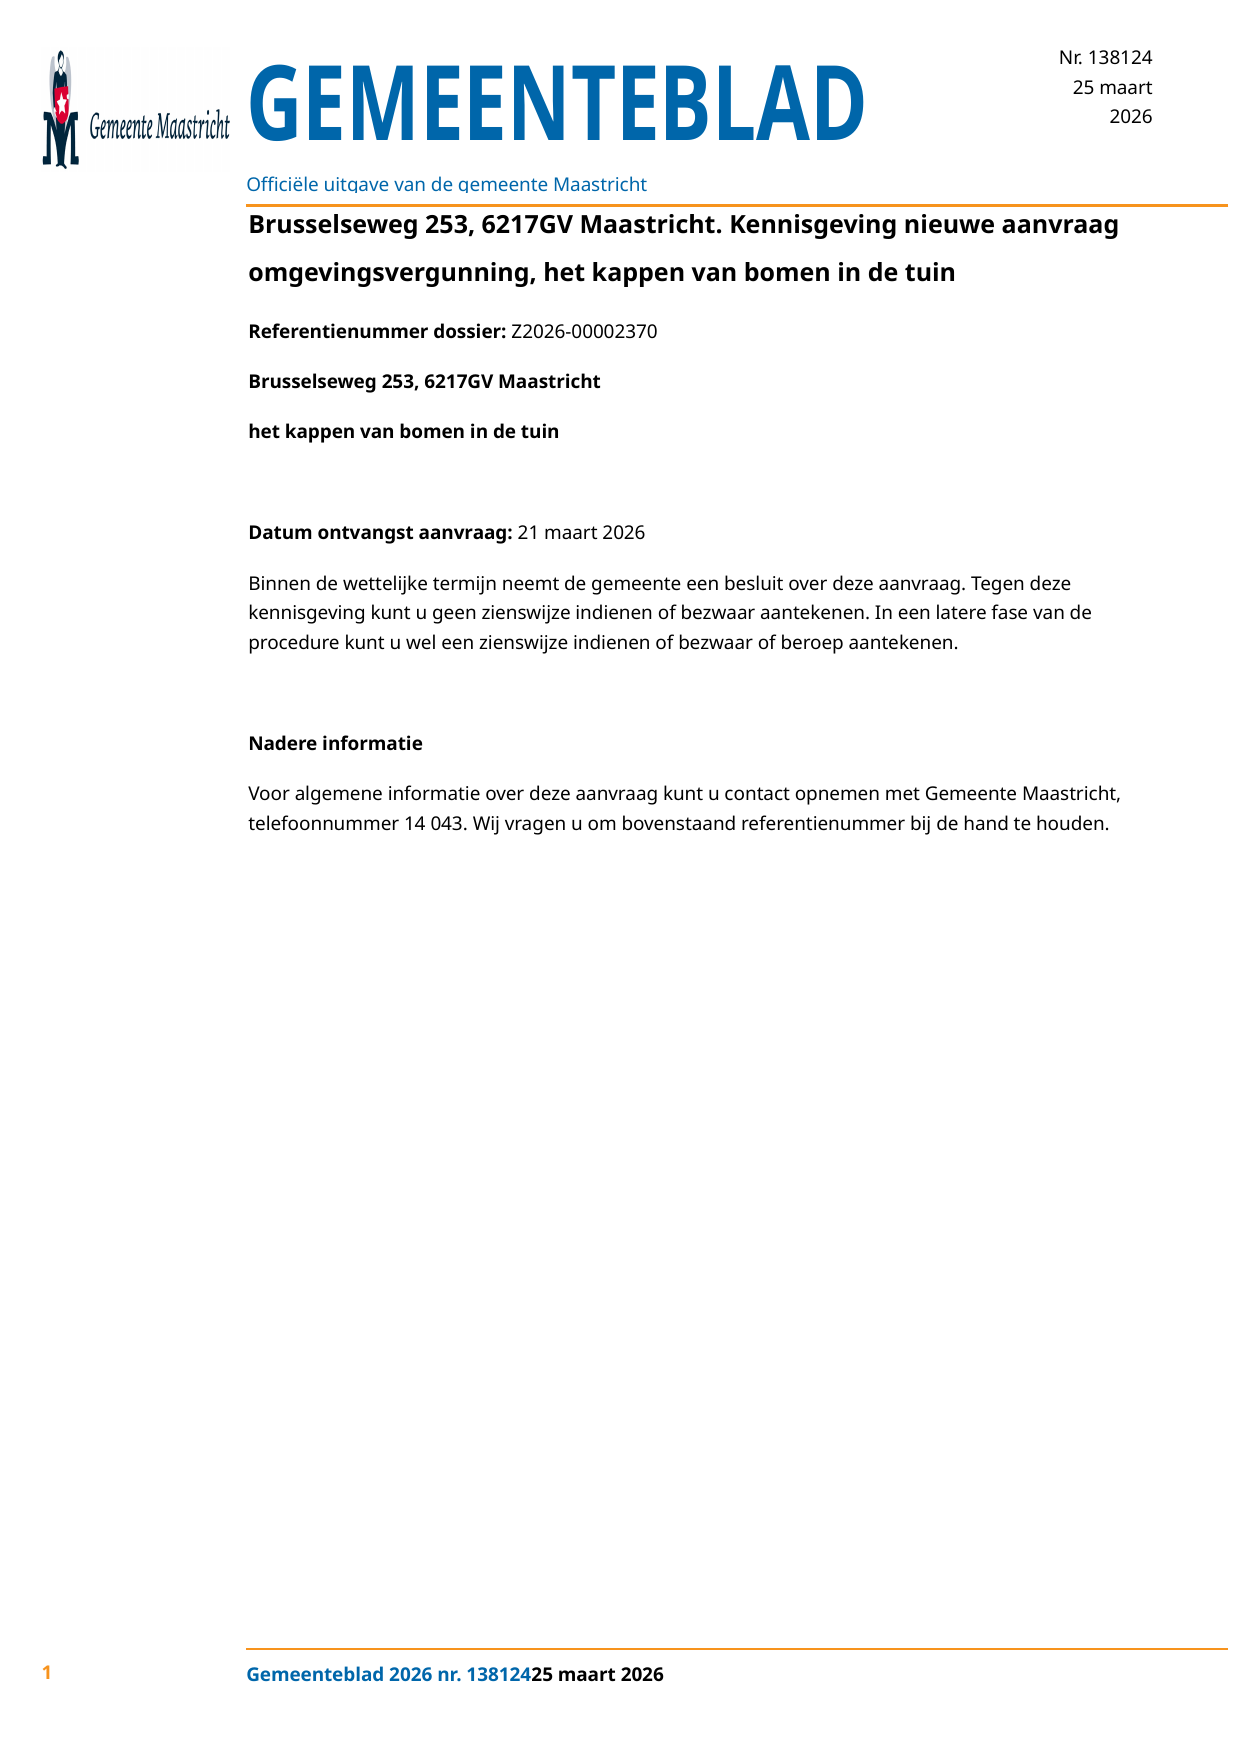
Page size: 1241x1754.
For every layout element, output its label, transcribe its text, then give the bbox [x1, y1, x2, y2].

text Nadere informatie [248, 730, 1152, 756]
picture [41, 47, 231, 172]
text het kappen van bomen in de tuin [248, 419, 1152, 444]
text Brusselseweg 253, 6217GV Maastricht. Kennisgeving nieuwe aanvraag omgevingsvergunning, het kappen van bomen in de tuin [248, 207, 1152, 288]
text Referentienummer dossier: Z2026-00002370 [248, 318, 1152, 344]
text Binnen de wettelijke termijn neemt de gemeente een besluit over deze aanvraag. Tegen deze kennisgeving kunt u geen zienswijze indienen of bezwaar aantekenen. In een latere fase van de procedure kunt u wel een zienswijze indienen of bezwaar of beroep aantekenen. [248, 570, 1152, 655]
text Voor algemene informatie over deze aanvraag kunt u contact opnemen met Gemeente Maastricht, telefoonnummer 14 043. Wij vragen u om bovenstaand referentienummer bij de hand te houden. [248, 780, 1152, 836]
text Datum ontvangst aanvraag: 21 maart 2026 [248, 519, 1152, 545]
text Brusselseweg 253, 6217GV Maastricht [248, 368, 1152, 394]
